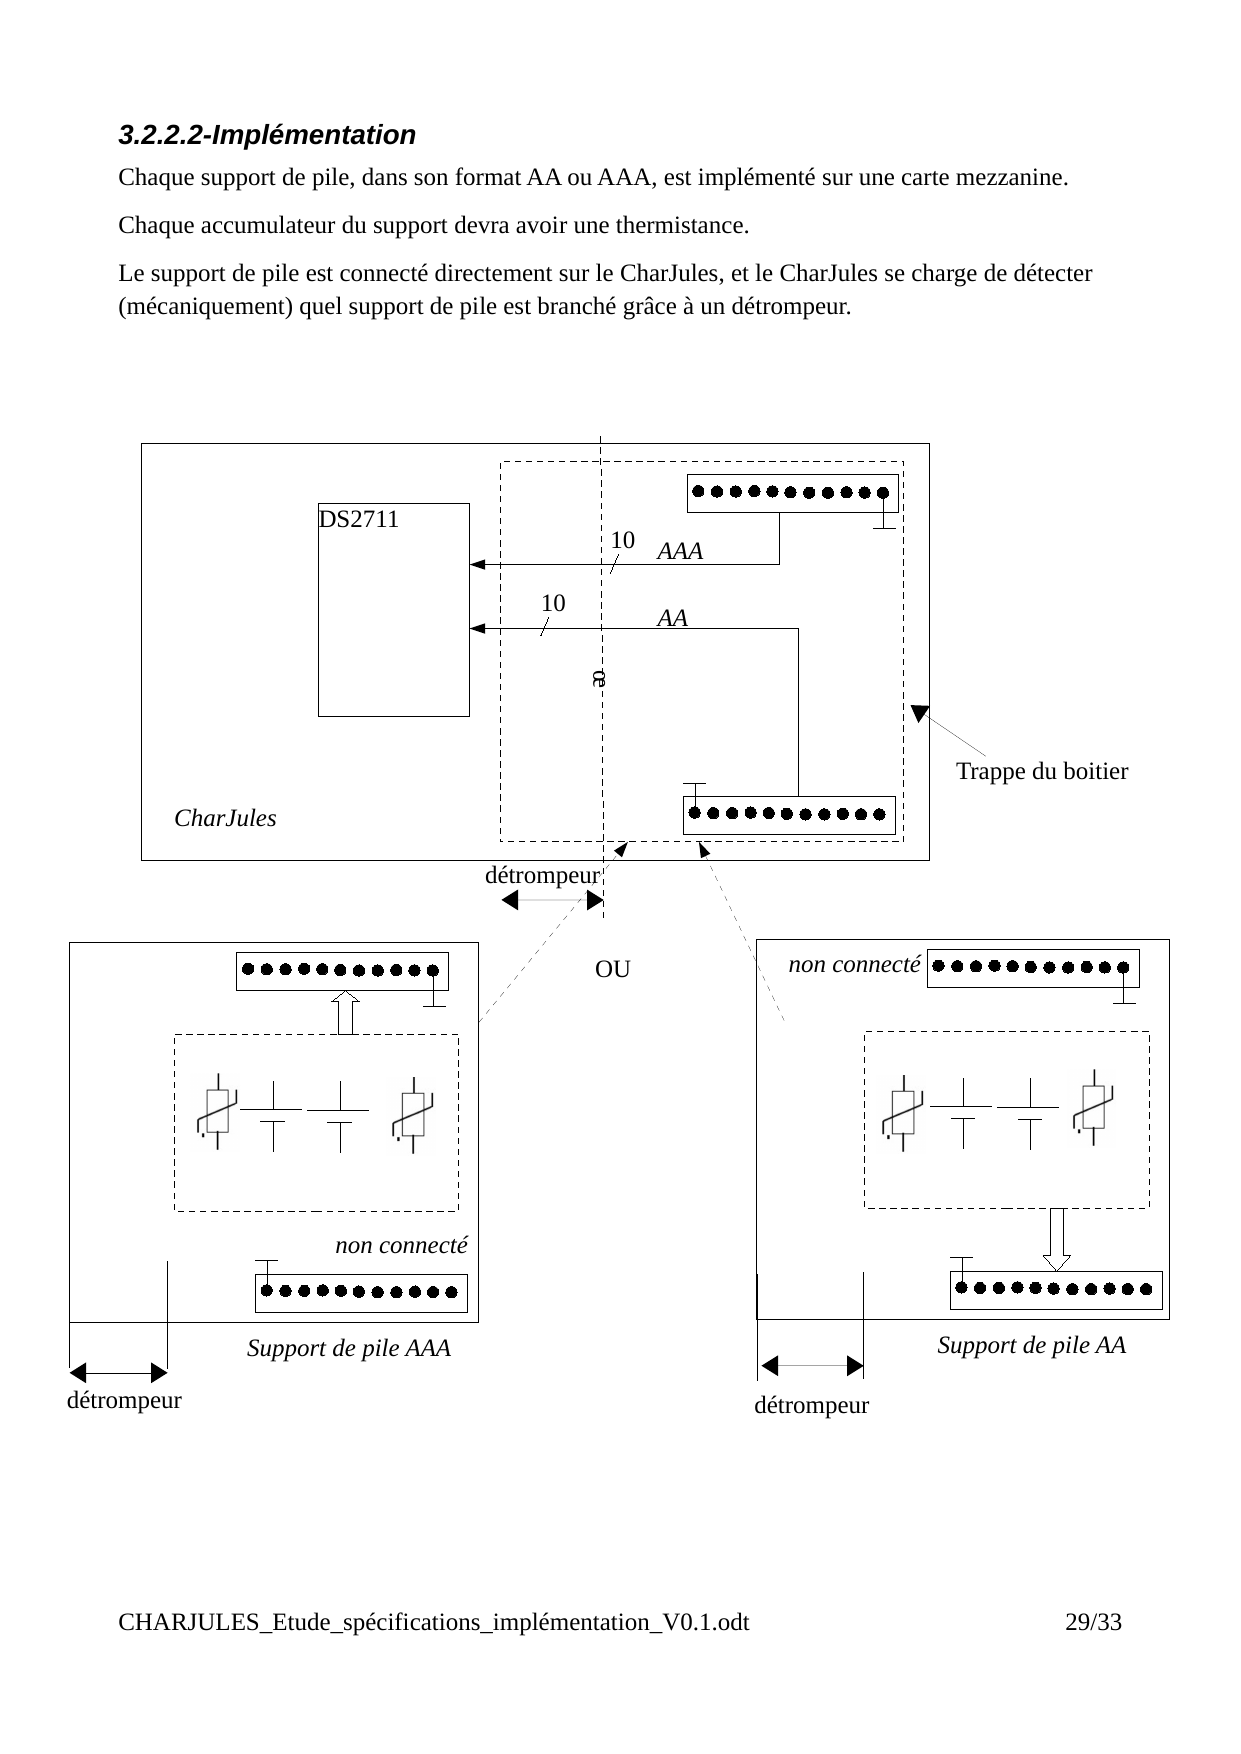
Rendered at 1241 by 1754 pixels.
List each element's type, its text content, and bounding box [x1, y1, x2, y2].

picture [1067, 1070, 1116, 1147]
picture [191, 1074, 240, 1151]
picture [876, 1075, 926, 1153]
text Chaque support de pile, dans son format AA ou AAA, est implémenté sur une carte mezzanine. [118, 162, 1122, 191]
text Le support de pile est connecté directement sur le CharJules, et le CharJules se charge de détecter (mécaniquement) quel support de pile est branché grâce à un détrompeur. [118, 258, 1122, 319]
picture [386, 1077, 436, 1155]
subtitle 3.2.2.2-Implémentation [118, 118, 1122, 150]
text Chaque accumulateur du support devra avoir une thermistance. [118, 210, 1122, 239]
